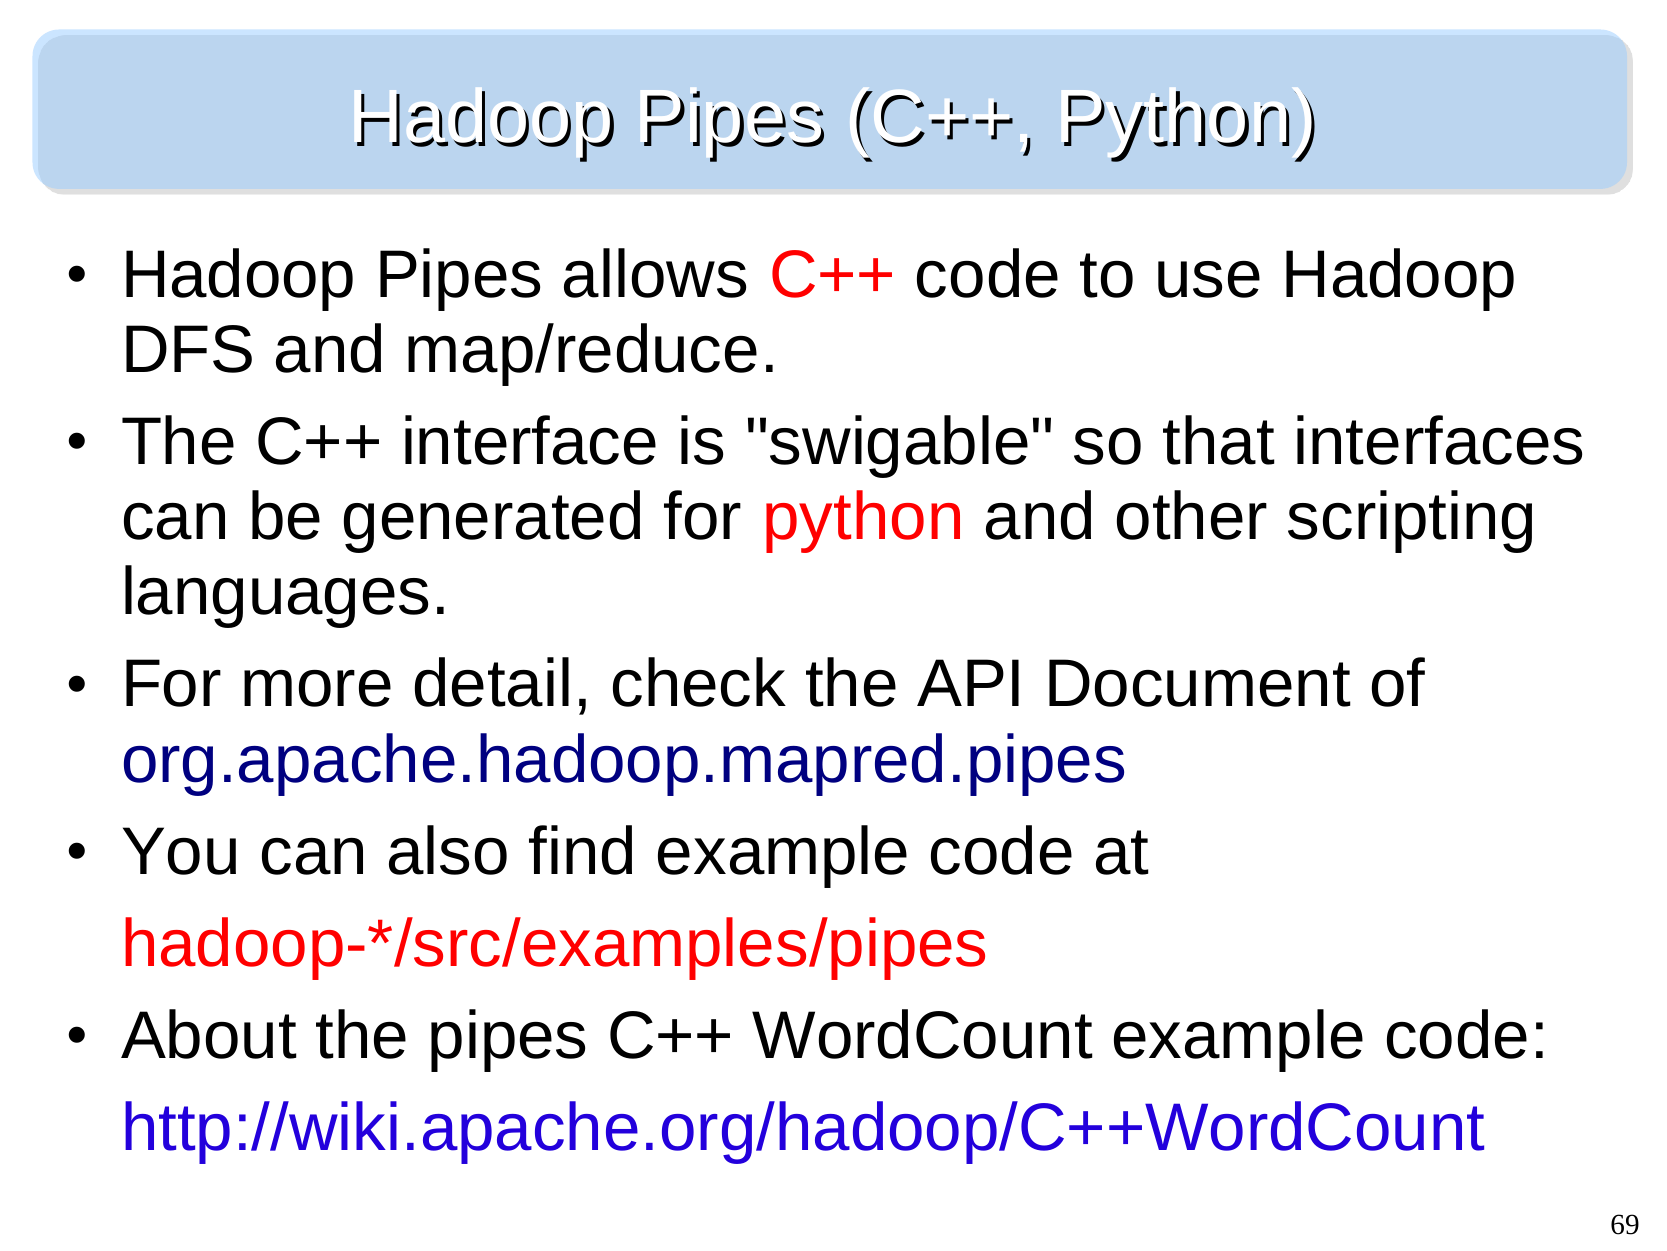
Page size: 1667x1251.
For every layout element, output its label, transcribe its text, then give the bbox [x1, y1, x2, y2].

list Hadoop Pipes allows C++ code to use Hadoop DFS and map/reduce. The C++ interface is "swigable" so that interfaces can be generated for python and other scripting languages. For more detail, check the API Document of org.apache.hadoop.mapred.pipes You can also find example code at hadoop-*/src/examples/pipes About the pipes C++ WordCount example code: http://wiki.apache.org/hadoop/C++WordCount [64, 236, 1613, 1166]
text_box [1542, 29, 1628, 189]
title Hadoop Pipes (C++, Python) [124, 20, 1542, 213]
text_box [32, 29, 124, 189]
